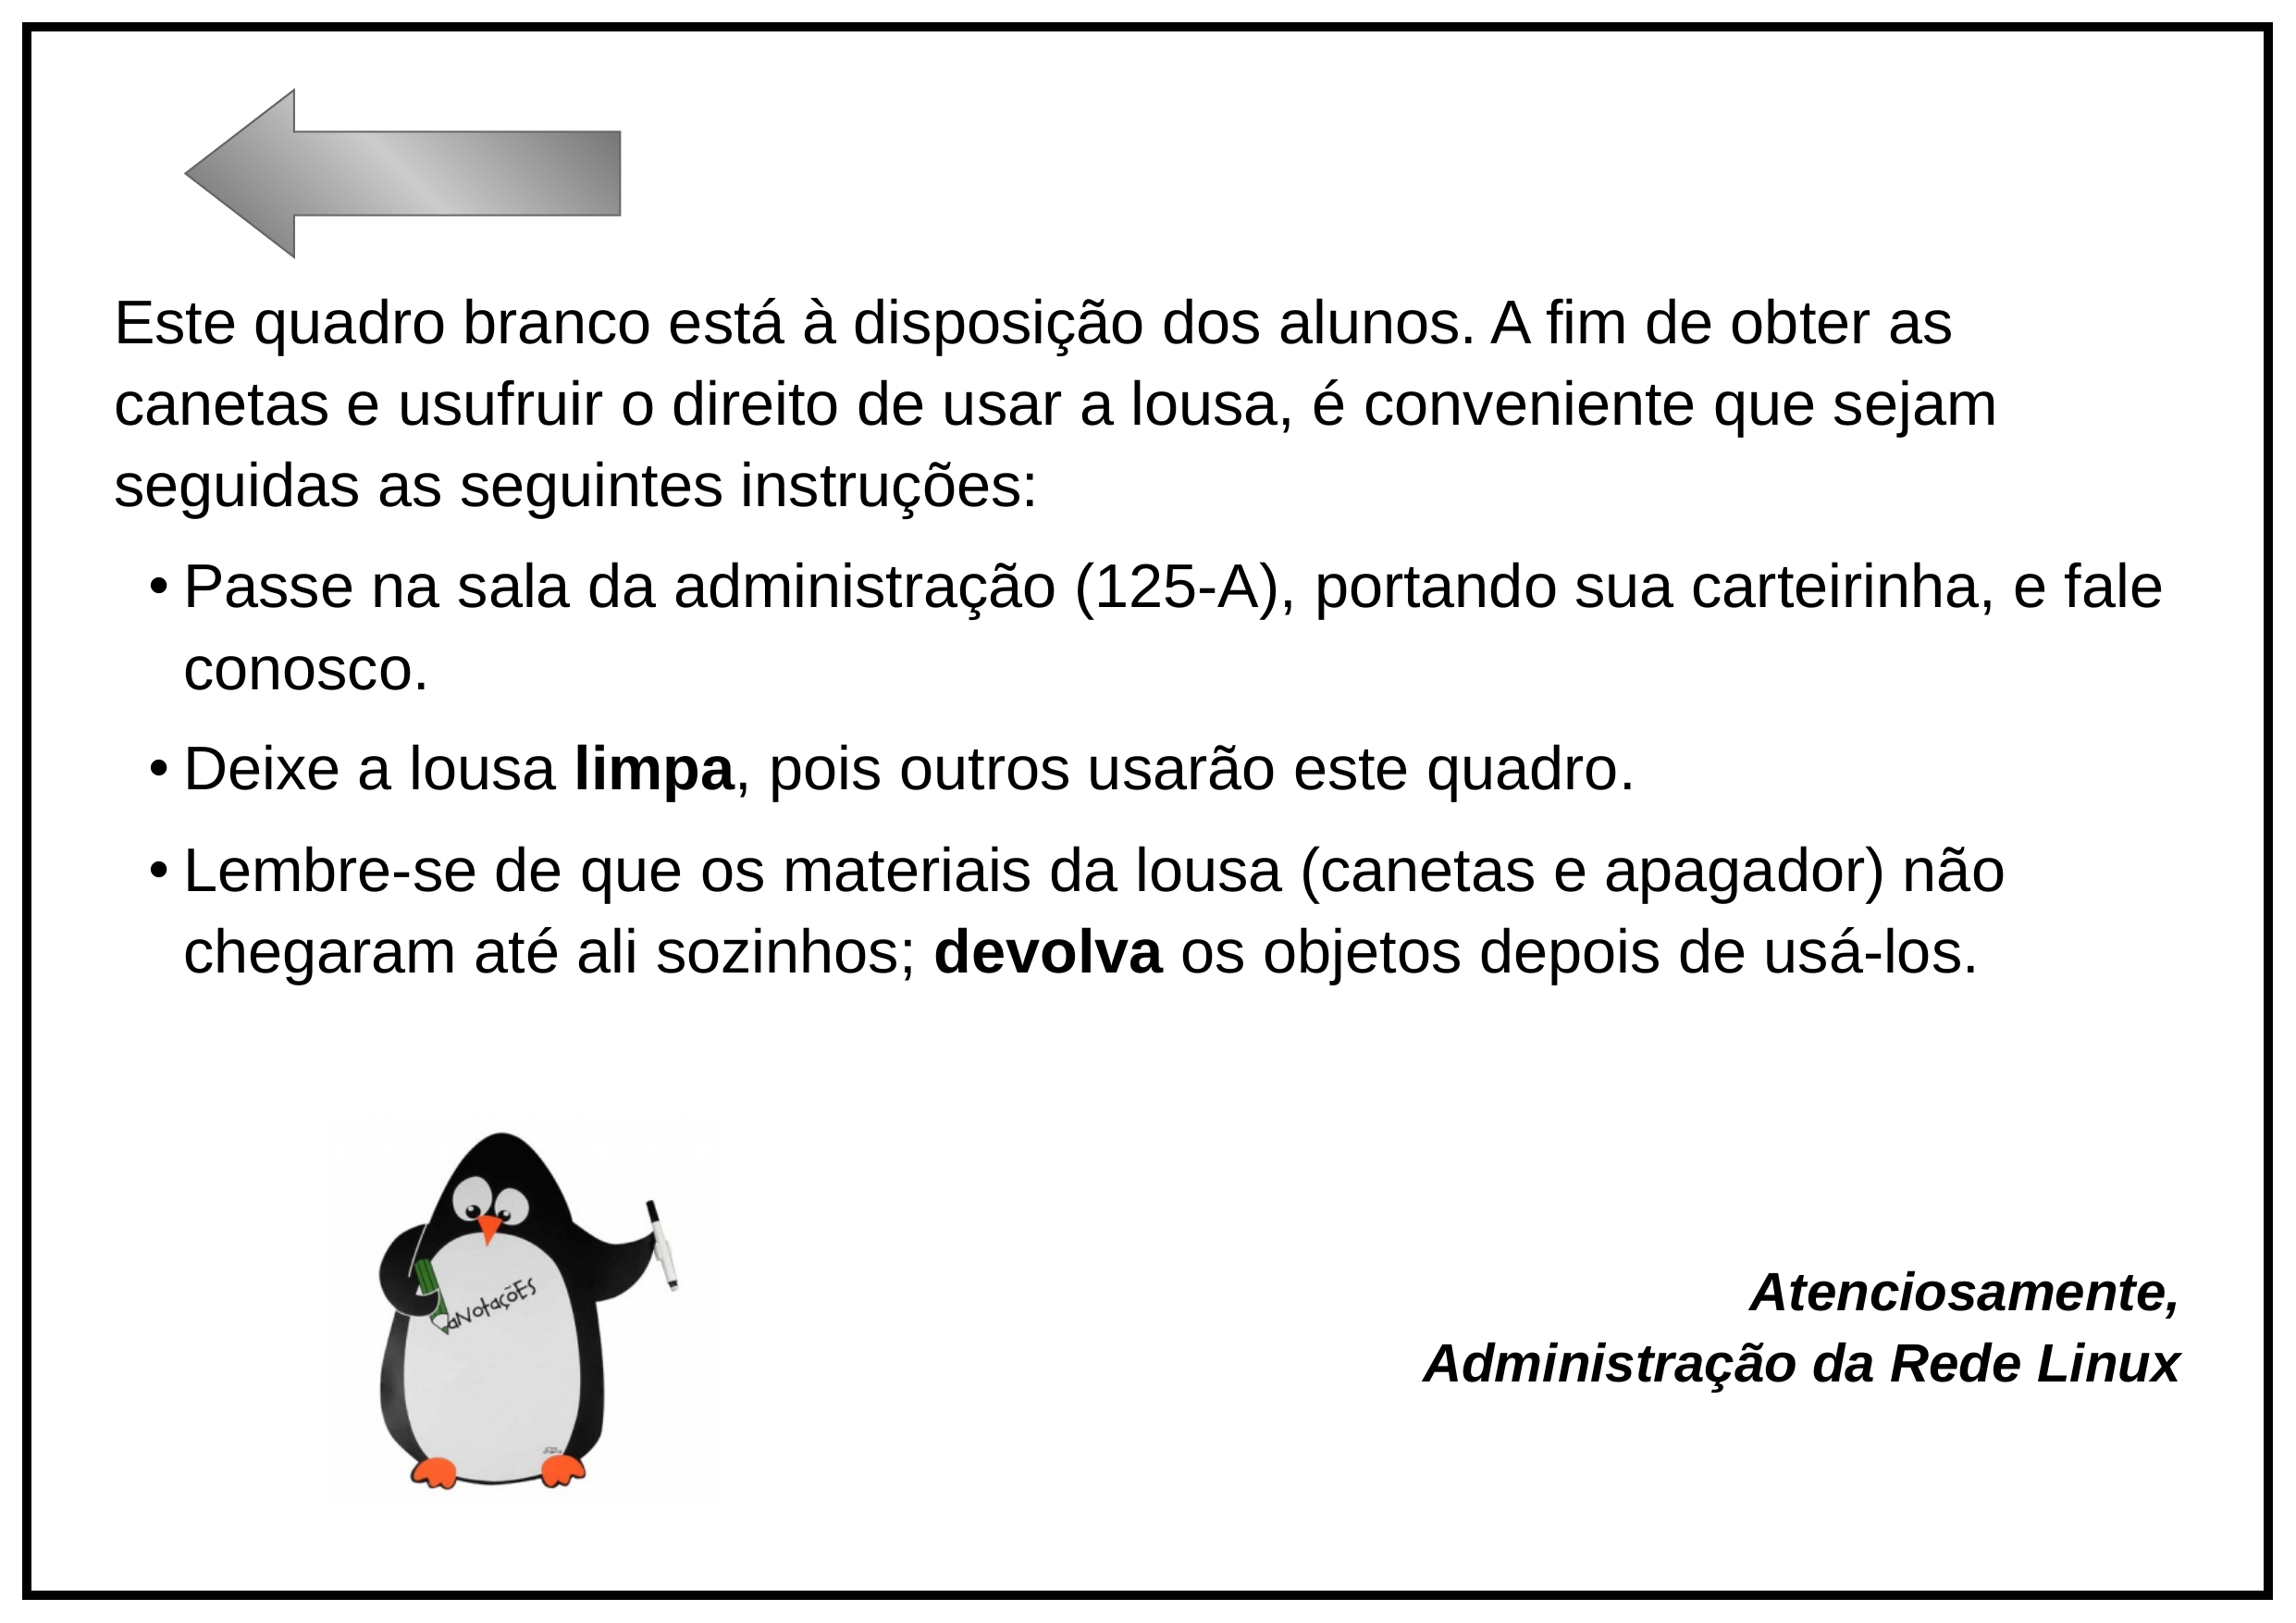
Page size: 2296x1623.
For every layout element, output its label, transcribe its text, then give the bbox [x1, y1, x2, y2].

list Deixe a lousa limpa, pois outros usarão este quadro. [148, 732, 2181, 803]
list Passe na sala da administração (125-A), portando sua carteirinha, e fale conosco. [148, 550, 2181, 702]
picture [326, 1394, 720, 1504]
text Este quadro branco está à disposição dos alunos. A fim de obter as canetas e usufruir o direito de usar a lousa, é conveniente que sejam seguidas as seguintes instruções: [114, 204, 2181, 520]
text Atenciosamente, [114, 1260, 2181, 1322]
picture [326, 1116, 720, 1260]
list Lembre-se de que os materiais da lousa (canetas e apagador) não chegaram até ali sozinhos; devolva os objetos depois de usá-los. [148, 834, 2181, 986]
text Administração da Rede Linux [114, 1332, 2181, 1394]
picture [326, 1322, 720, 1332]
